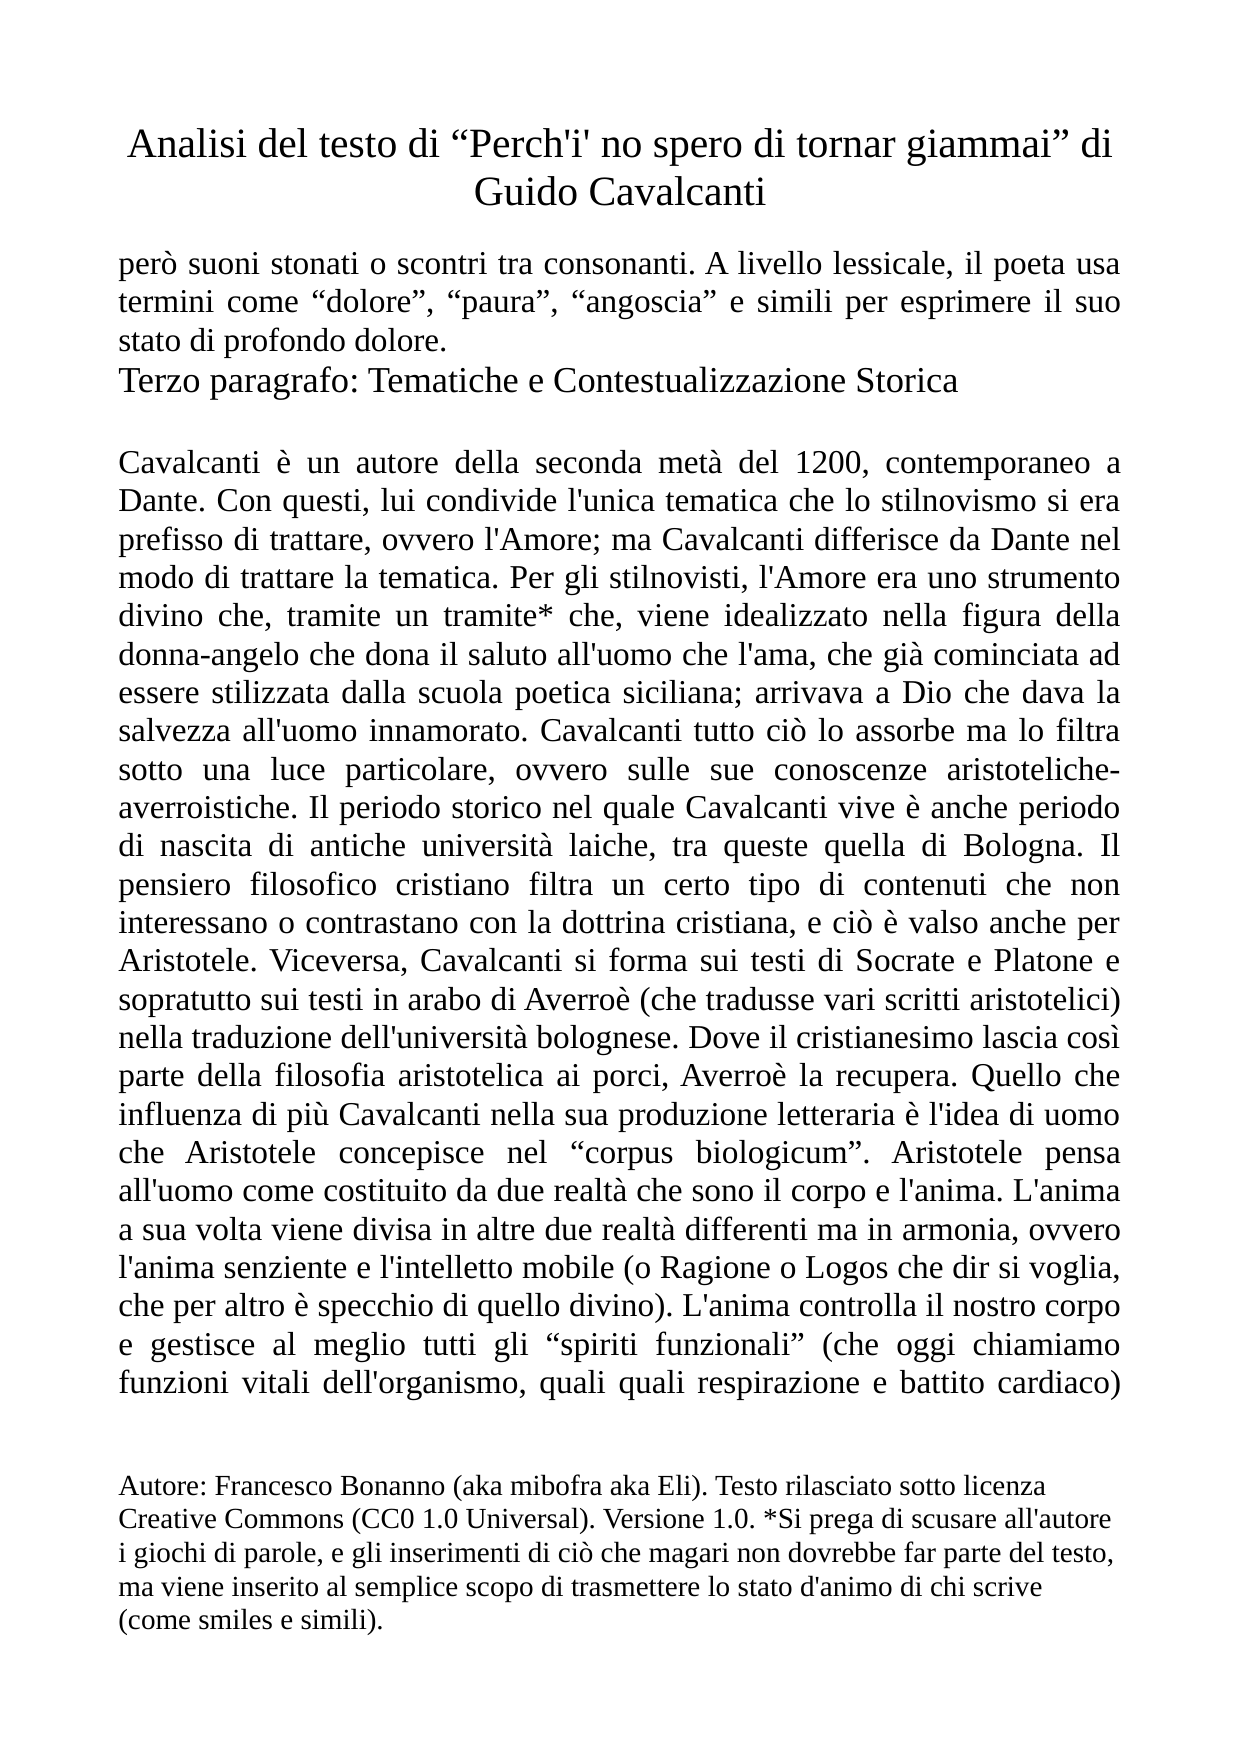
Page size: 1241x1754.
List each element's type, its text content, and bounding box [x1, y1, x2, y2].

text però suoni stonati o scontri tra consonanti. A livello lessicale, il poeta usa termini come “dolore”, “paura”, “angoscia” e simili per esprimere il suo stato di profondo dolore. [118, 243, 1122, 358]
text Cavalcanti è un autore della seconda metà del 1200, contemporaneo a Dante. Con questi, lui condivide l'unica tematica che lo stilnovismo si era prefisso di trattare, ovvero l'Amore; ma Cavalcanti differisce da Dante nel modo di trattare la tematica. Per gli stilnovisti, l'Amore era uno strumento divino che, tramite un tramite* che, viene idealizzato nella figura della donna-angelo che dona il saluto all'uomo che l'ama, che già cominciata ad essere stilizzata dalla scuola poetica siciliana; arrivava a Dio che dava la salvezza all'uomo innamorato. Cavalcanti tutto ciò lo assorbe ma lo filtra sotto una luce particolare, ovvero sulle sue conoscenze aristoteliche-averroistiche. Il periodo storico nel quale Cavalcanti vive è anche periodo di nascita di antiche università laiche, tra queste quella di Bologna. Il pensiero filosofico cristiano filtra un certo tipo di contenuti che non interessano o contrastano con la dottrina cristiana, e ciò è valso anche per Aristotele. Viceversa, Cavalcanti si forma sui testi di Socrate e Platone e sopratutto sui testi in arabo di Averroè (che tradusse vari scritti aristotelici) nella traduzione dell'università bolognese. Dove il cristianesimo lascia così parte della filosofia aristotelica ai porci, Averroè la recupera. Quello che influenza di più Cavalcanti nella sua produzione letteraria è l'idea di uomo che Aristotele concepisce nel “corpus biologicum”. Aristotele pensa all'uomo come costituito da due realtà che sono il corpo e l'anima. L'anima a sua volta viene divisa in altre due realtà differenti ma in armonia, ovvero l'anima senziente e l'intelletto mobile (o Ragione o Logos che dir si voglia, che per altro è specchio di quello divino). L'anima controlla il nostro corpo e gestisce al meglio tutti gli “spiriti funzionali” (che oggi chiamiamo funzioni vitali dell'organismo, quali quali respirazione e battito cardiaco) [118, 442, 1122, 1401]
text Terzo paragrafo: Tematiche e Contestualizzazione Storica [118, 358, 1122, 400]
